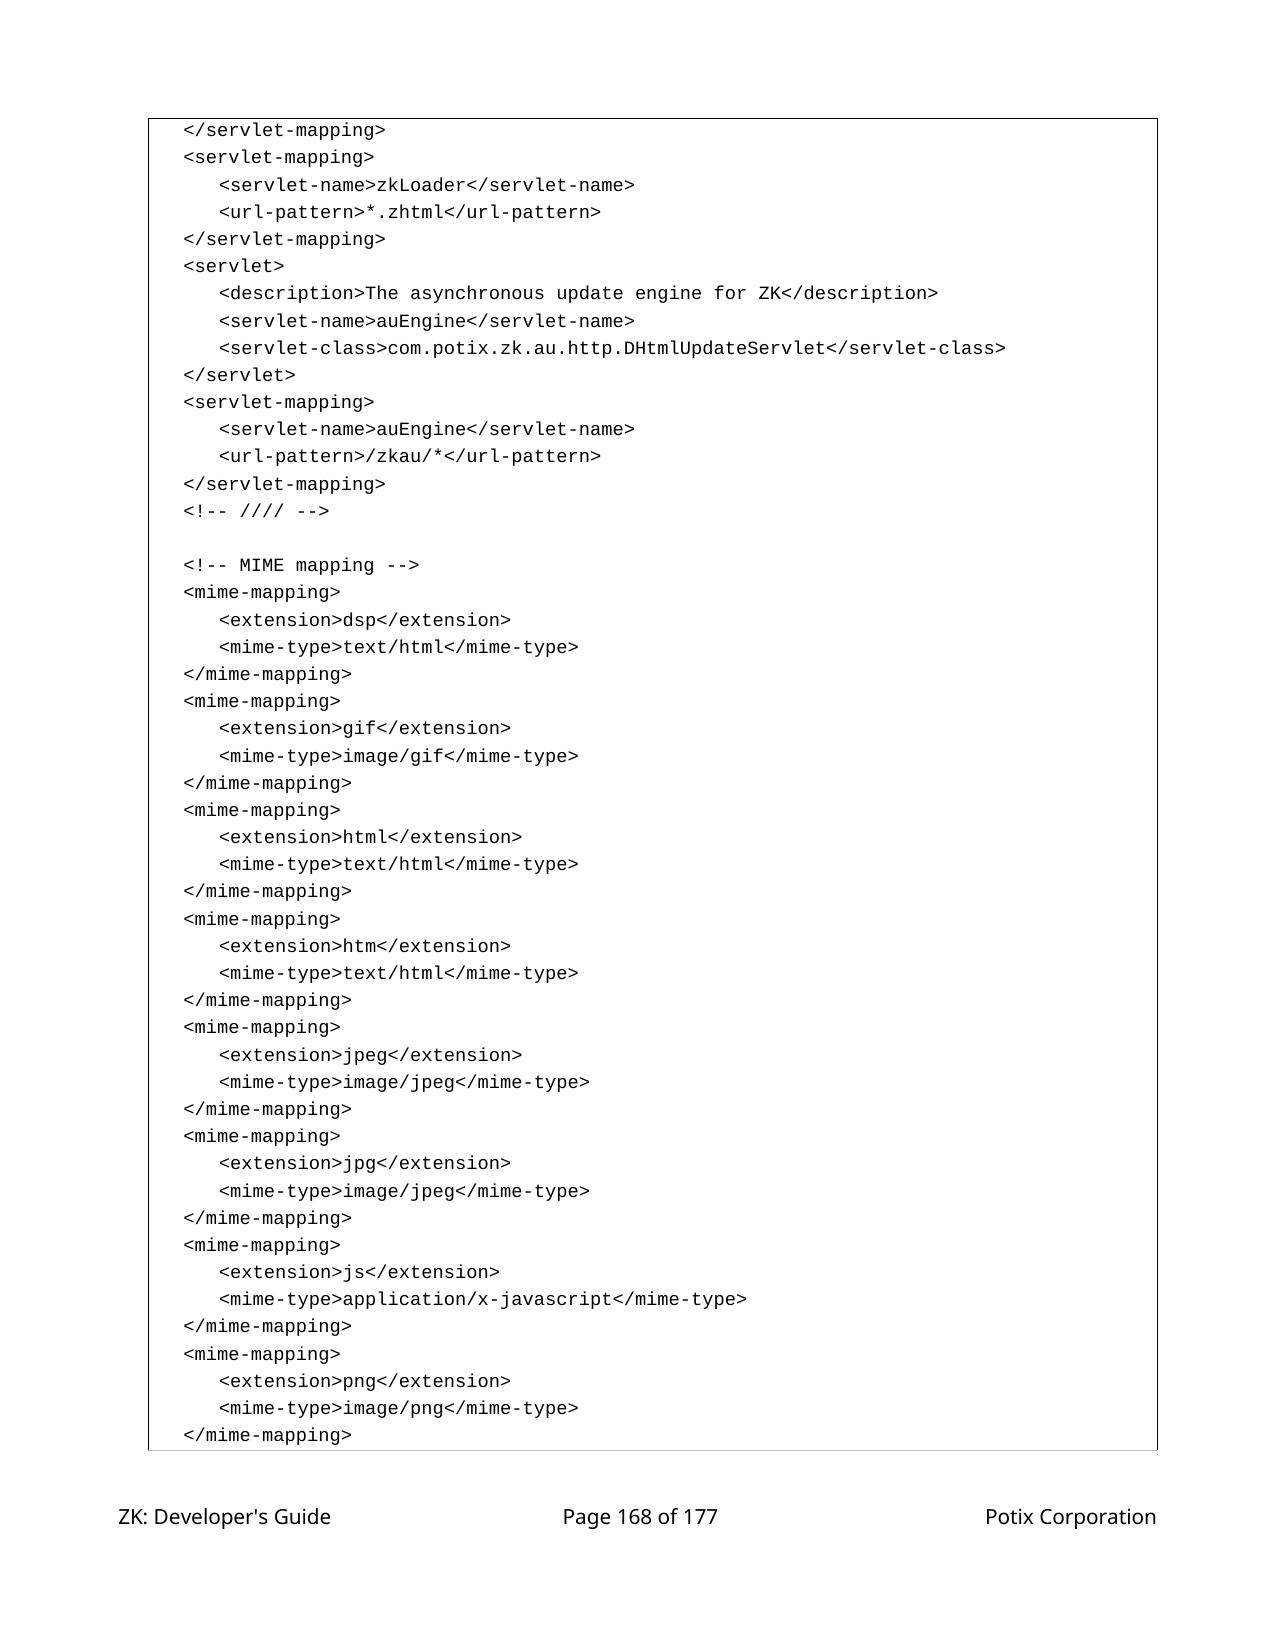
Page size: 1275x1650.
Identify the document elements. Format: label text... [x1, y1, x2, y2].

text <mime-mapping> [149, 1233, 1157, 1257]
text <servlet-mapping> [149, 145, 1157, 169]
text <extension>htm</extension> [149, 934, 1157, 958]
text <servlet-name>auEngine</servlet-name> [149, 417, 1157, 441]
text <url-pattern>*.zhtml</url-pattern> [149, 200, 1157, 224]
text <servlet> [149, 254, 1157, 278]
text <mime-mapping> [149, 1124, 1157, 1148]
text <extension>dsp</extension> [149, 607, 1157, 632]
text </mime-mapping> [149, 879, 1157, 904]
text <extension>jpeg</extension> [149, 1042, 1157, 1067]
text <extension>js</extension> [149, 1260, 1157, 1284]
text <mime-type>image/jpeg</mime-type> [149, 1178, 1157, 1203]
text <mime-type>text/html</mime-type> [149, 961, 1157, 985]
text <extension>html</extension> [149, 825, 1157, 849]
text </mime-mapping> [149, 988, 1157, 1012]
text </servlet-mapping> [149, 227, 1157, 251]
text <mime-type>text/html</mime-type> [149, 635, 1157, 659]
text <servlet-name>zkLoader</servlet-name> [149, 172, 1157, 197]
text </mime-mapping> [149, 662, 1157, 686]
text <mime-mapping> [149, 798, 1157, 822]
text <!-- //// --> [149, 499, 1157, 523]
text <description>The asynchronous update engine for ZK</description> [149, 281, 1157, 306]
text </servlet-mapping> [149, 119, 1157, 142]
text <mime-type>image/jpeg</mime-type> [149, 1070, 1157, 1094]
text <mime-mapping> [149, 1342, 1157, 1366]
text <extension>gif</extension> [149, 716, 1157, 741]
text <mime-type>image/png</mime-type> [149, 1396, 1157, 1420]
text </servlet-mapping> [149, 472, 1157, 496]
text <mime-type>text/html</mime-type> [149, 852, 1157, 876]
text <!-- MIME mapping --> [149, 553, 1157, 577]
text <extension>jpg</extension> [149, 1151, 1157, 1176]
text <extension>png</extension> [149, 1369, 1157, 1393]
text <mime-type>image/gif</mime-type> [149, 743, 1157, 768]
text <mime-mapping> [149, 1015, 1157, 1039]
text <servlet-mapping> [149, 390, 1157, 414]
text <mime-type>application/x-javascript</mime-type> [149, 1287, 1157, 1311]
text <servlet-class>com.potix.zk.au.http.DHtmlUpdateServlet</servlet-class> [149, 336, 1157, 360]
text </mime-mapping> [149, 1206, 1157, 1230]
text </mime-mapping> [149, 1423, 1157, 1450]
text <mime-mapping> [149, 689, 1157, 713]
text </mime-mapping> [149, 1097, 1157, 1121]
text <servlet-name>auEngine</servlet-name> [149, 308, 1157, 333]
text <mime-mapping> [149, 907, 1157, 931]
text </mime-mapping> [149, 771, 1157, 795]
text </mime-mapping> [149, 1314, 1157, 1339]
text </servlet> [149, 363, 1157, 387]
text <mime-mapping> [149, 580, 1157, 604]
text <url-pattern>/zkau/*</url-pattern> [149, 444, 1157, 469]
